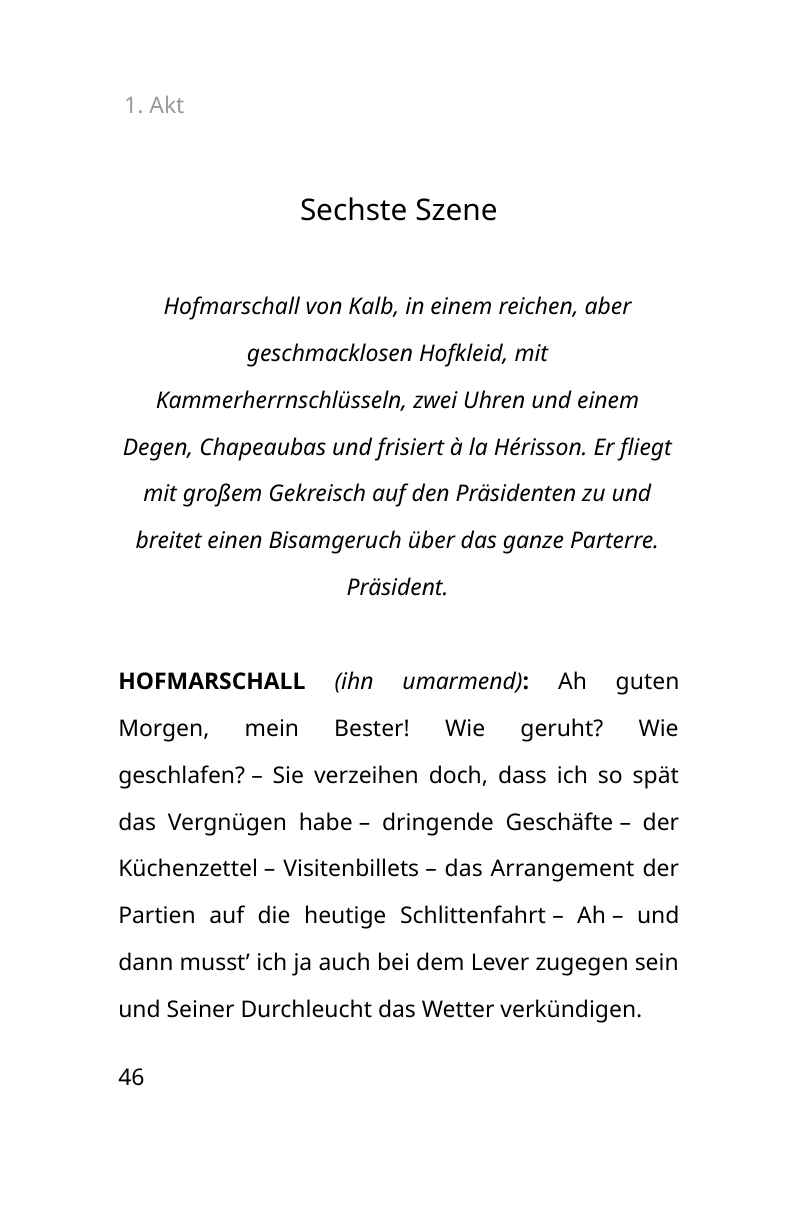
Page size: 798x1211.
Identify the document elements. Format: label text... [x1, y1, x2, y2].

text HOFMARSCHALL (ihn umarmend): Ah guten Morgen, mein Bester! Wie geruht? Wie geschlafen? – Sie verzeihen doch, dass ich so spät das Vergnügen habe – dringende Geschäfte – der Küchenzettel – Visitenbillets – das Arrangement der Partien auf die heutige Schlittenfahrt – Ah – und dann musst’ ich ja auch bei dem Lever zugegen sein und Seiner Durchleucht das Wetter verkündigen. [118, 630, 679, 1024]
text Hofmarschall von Kalb, in einem reichen, aber geschmacklosen Hofkleid, mit Kammerherrnschlüsseln, zwei Uhren und einem Degen, Chapeaubas und frisiert à la Hérisson. Er fliegt mit großem Gekreisch auf den Präsidenten zu und breitet einen Bisamgeruch über das ganze Parterre. Präsident. [118, 253, 679, 602]
subtitle Sechste Szene [118, 149, 679, 229]
